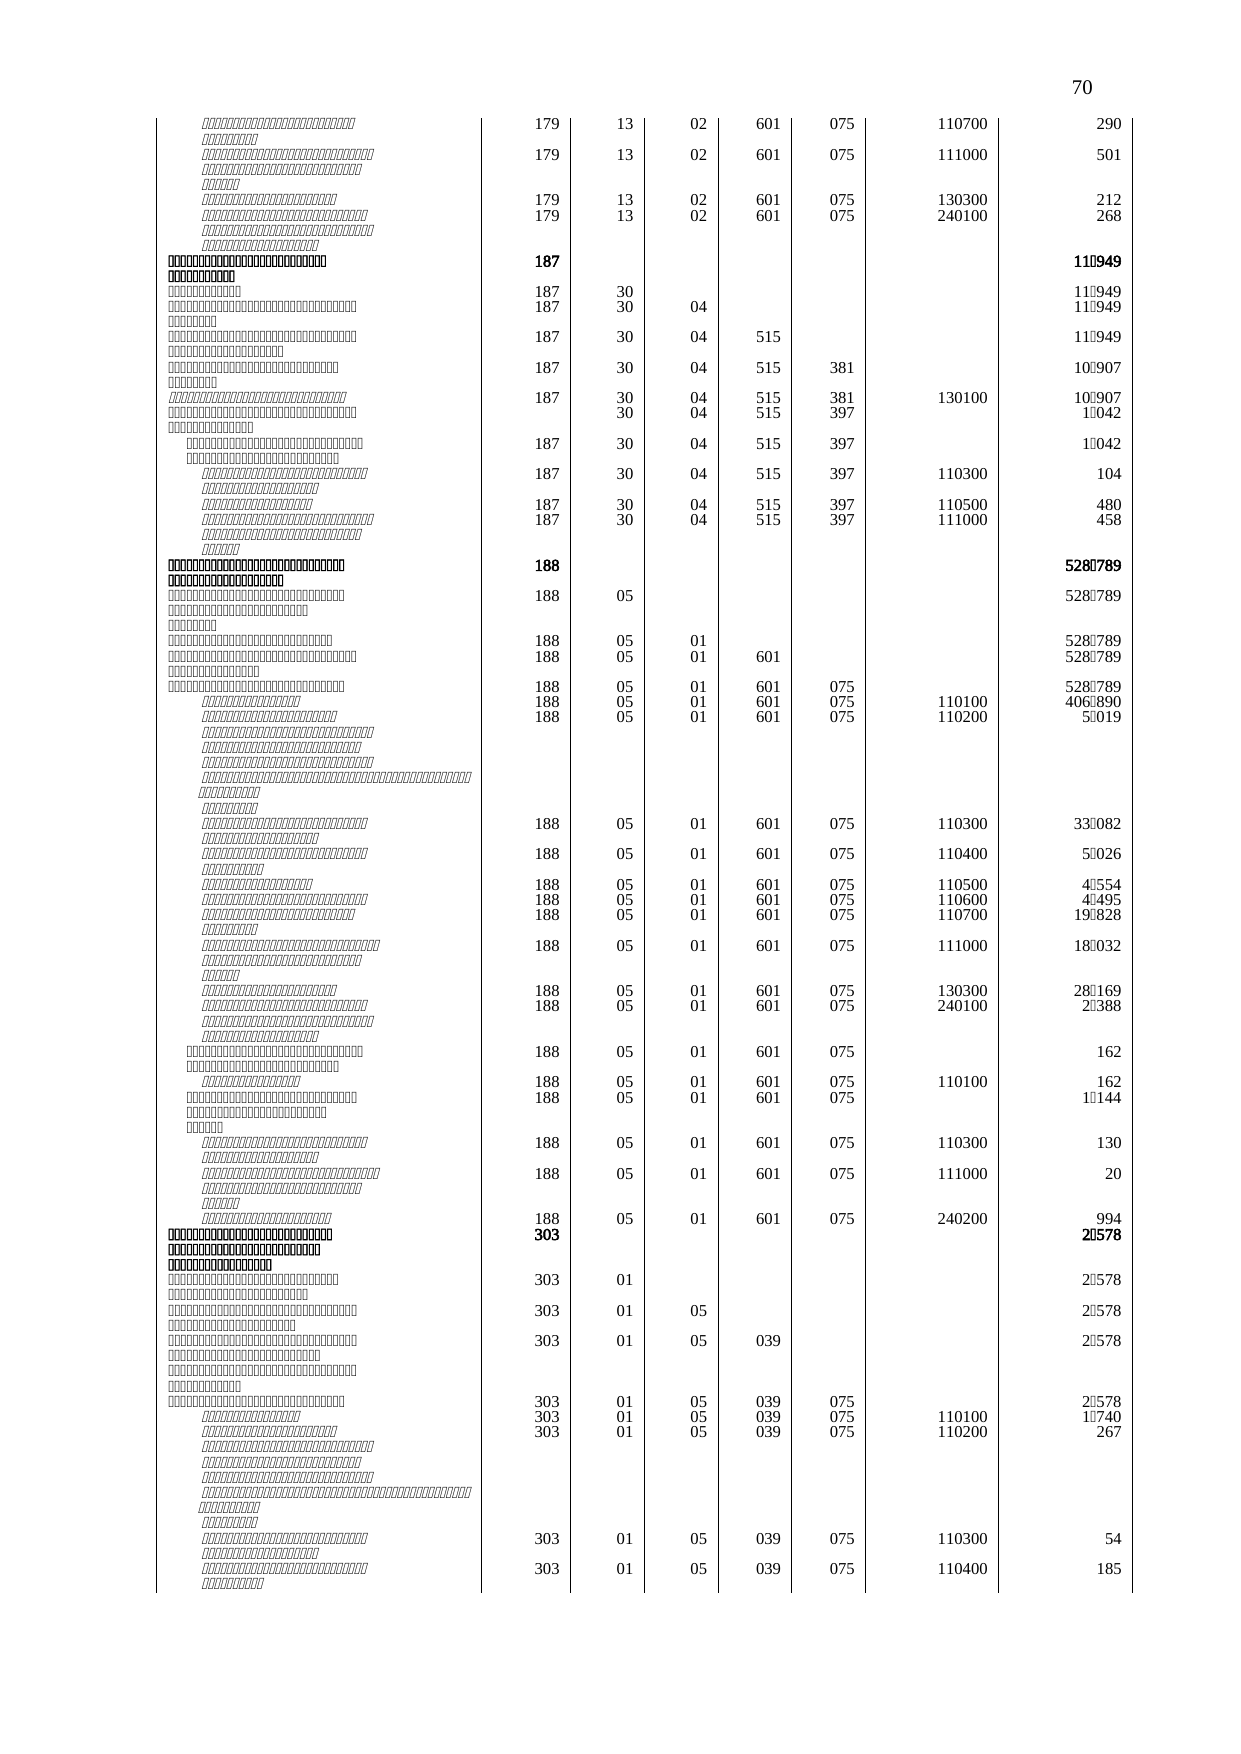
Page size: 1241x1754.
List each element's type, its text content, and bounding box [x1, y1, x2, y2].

table_cell  [482, 696, 570, 711]
table_cell  [571, 1168, 644, 1213]
table_cell  [866, 1213, 998, 1228]
table_cell  [866, 1411, 998, 1426]
table_cell  [645, 1304, 718, 1335]
table_cell   [157, 909, 481, 939]
table_cell  [482, 285, 570, 301]
table_cell  [999, 301, 1132, 331]
table_cell  [719, 681, 791, 696]
table_cell  [719, 650, 791, 681]
table_cell  [719, 848, 791, 878]
table_cell  [571, 361, 644, 392]
table_cell [1133, 559, 1163, 589]
table_cell       [157, 711, 481, 818]
table_cell  [645, 1168, 718, 1213]
table_cell  [719, 879, 791, 894]
table_cell  [645, 1046, 718, 1076]
table_cell    [157, 1228, 481, 1274]
table_cell  [157, 392, 481, 407]
table_cell [866, 407, 998, 437]
table_cell  [157, 1411, 481, 1426]
table_cell  [792, 848, 865, 878]
table_cell  [482, 711, 570, 818]
table_cell  [482, 1426, 570, 1532]
table_cell  [999, 149, 1132, 194]
table_cell  [571, 1426, 644, 1532]
table_cell  [571, 1000, 644, 1046]
table_cell  [792, 894, 865, 909]
table_cell  [571, 392, 644, 407]
table_cell  [645, 939, 718, 985]
table_cell [1133, 1137, 1163, 1167]
table_cell [1133, 879, 1163, 894]
table_cell  [645, 1335, 718, 1396]
table_cell  [792, 468, 865, 498]
table_cell  [792, 696, 865, 711]
table_cell  [792, 1076, 865, 1091]
table_cell  [482, 635, 570, 650]
table_cell [792, 635, 865, 650]
table_cell [645, 559, 718, 589]
table_cell  [866, 209, 998, 255]
table_cell  [645, 361, 718, 392]
table_cell [1133, 590, 1163, 635]
table_cell  [719, 939, 791, 985]
table_cell  [866, 879, 998, 894]
table_cell  [866, 909, 998, 939]
table_cell  [645, 149, 718, 194]
table_cell   [157, 468, 481, 498]
table_cell  [719, 1335, 791, 1396]
table_cell  [571, 879, 644, 894]
table_cell  [482, 1213, 570, 1228]
table_cell  [999, 894, 1132, 909]
table_cell  [157, 635, 481, 650]
table_cell [1133, 1274, 1163, 1304]
table_cell  [792, 209, 865, 255]
table_cell  [645, 650, 718, 681]
table_cell [866, 331, 998, 361]
table_cell  [482, 1335, 570, 1396]
table_cell  [482, 818, 570, 848]
table_cell  [645, 118, 718, 148]
table_cell  [866, 1076, 998, 1091]
table_cell [719, 1228, 791, 1274]
table_cell [1133, 1228, 1163, 1274]
table_cell    [157, 939, 481, 985]
table_cell  [999, 818, 1132, 848]
table_cell [866, 1304, 998, 1335]
table_cell  [866, 848, 998, 878]
table_cell  [719, 696, 791, 711]
table_cell  [999, 590, 1132, 635]
table_cell  [645, 514, 718, 559]
table_cell  [719, 468, 791, 498]
table_cell  [999, 392, 1132, 407]
table_cell [1133, 1000, 1163, 1046]
table_cell  [792, 1213, 865, 1228]
table_cell  [719, 514, 791, 559]
table_cell [1133, 1335, 1163, 1396]
table_cell   [157, 1046, 481, 1076]
table_cell  [866, 392, 998, 407]
table_cell  [482, 1563, 570, 1593]
table_cell  [571, 438, 644, 468]
table_cell   [157, 361, 481, 392]
table_cell [1133, 1396, 1163, 1411]
table_cell  [866, 194, 998, 209]
table_cell  [866, 1000, 998, 1046]
table_cell [719, 1274, 791, 1304]
table_cell  [719, 498, 791, 513]
table_cell  [482, 1000, 570, 1046]
table_cell  [571, 194, 644, 209]
table_cell  [866, 1137, 998, 1167]
table_cell [1133, 438, 1163, 468]
table_cell [1133, 301, 1163, 331]
table_cell  [999, 1168, 1132, 1213]
table_cell  [999, 1137, 1132, 1167]
table_cell  [482, 301, 570, 331]
table_cell       [157, 1426, 481, 1532]
table_cell [645, 255, 718, 285]
table_cell  [645, 331, 718, 361]
table_cell  [866, 818, 998, 848]
table_cell  [719, 1563, 791, 1593]
table_cell  [719, 1213, 791, 1228]
table_cell  [482, 985, 570, 1000]
table_cell  [571, 711, 644, 818]
table_cell    [157, 1168, 481, 1213]
table_cell [792, 650, 865, 681]
table_cell  [482, 894, 570, 909]
table_cell  [792, 1563, 865, 1593]
table_cell  [482, 650, 570, 681]
table_cell  [719, 1046, 791, 1076]
table_cell   [157, 650, 481, 681]
table_cell [866, 438, 998, 468]
table_cell  [645, 438, 718, 468]
table_cell  [645, 1091, 718, 1137]
table_cell  [792, 1091, 865, 1137]
table_cell  [719, 361, 791, 392]
table_cell [1133, 255, 1163, 285]
table_cell  [571, 1563, 644, 1593]
table_cell  [999, 1091, 1132, 1137]
table_cell [866, 361, 998, 392]
table_cell  [645, 711, 718, 818]
table_cell   [157, 331, 481, 361]
table_cell   [157, 848, 481, 878]
table_cell  [866, 1168, 998, 1213]
table_cell  [719, 909, 791, 939]
table_cell  [571, 909, 644, 939]
table_cell  [792, 361, 865, 392]
table_cell [1133, 1411, 1163, 1426]
table_cell  [571, 1335, 644, 1396]
table_cell  [645, 848, 718, 878]
table_cell  [866, 514, 998, 559]
table_cell  [571, 498, 644, 513]
table_cell  [482, 681, 570, 696]
table_cell  [571, 696, 644, 711]
table_cell  [571, 650, 644, 681]
table_cell  [645, 1533, 718, 1563]
table_cell  [571, 468, 644, 498]
table_cell [1133, 696, 1163, 711]
table_cell  [999, 650, 1132, 681]
table_cell [1133, 392, 1163, 407]
table_cell  [482, 1396, 570, 1411]
table_cell  [999, 209, 1132, 255]
table_cell [1133, 1091, 1163, 1137]
table_cell  [999, 361, 1132, 392]
table_cell  [482, 1533, 570, 1563]
table_cell  [571, 1304, 644, 1335]
table_cell  [571, 1396, 644, 1411]
table_cell  [645, 1426, 718, 1532]
table_cell     [157, 1335, 481, 1396]
table_cell  [571, 285, 644, 301]
table_cell  [999, 468, 1132, 498]
table_cell  [157, 681, 481, 696]
table_cell [1133, 711, 1163, 818]
table_cell   [157, 118, 481, 148]
table_cell  [482, 149, 570, 194]
table_cell  [719, 1137, 791, 1167]
table_cell  [645, 468, 718, 498]
table_cell  [482, 1046, 570, 1076]
table_cell [645, 1228, 718, 1274]
table_cell  [999, 407, 1132, 437]
table_cell [1133, 848, 1163, 878]
table_cell  [482, 118, 570, 148]
table_cell [866, 1091, 998, 1137]
table_cell [792, 1274, 865, 1304]
table_cell    [157, 209, 481, 255]
table_cell  [999, 331, 1132, 361]
table_cell  [792, 711, 865, 818]
table_cell  [157, 879, 481, 894]
table_cell  [571, 1076, 644, 1091]
table_cell [866, 1335, 998, 1396]
table_cell [719, 1304, 791, 1335]
table_cell   [157, 255, 481, 285]
table_cell  [999, 285, 1132, 301]
table_cell  [482, 392, 570, 407]
table_cell  [999, 1213, 1132, 1228]
table_cell  [792, 1411, 865, 1426]
table_cell   [157, 818, 481, 848]
table_cell [792, 255, 865, 285]
table_cell  [999, 985, 1132, 1000]
table_cell  [482, 255, 570, 285]
table_cell  [645, 985, 718, 1000]
table_cell  [792, 1426, 865, 1532]
table_cell  [645, 392, 718, 407]
table_cell  [482, 1411, 570, 1426]
table_cell [792, 301, 865, 331]
table_cell  [719, 985, 791, 1000]
table_cell  [645, 635, 718, 650]
table_cell  [866, 1563, 998, 1593]
table_cell  [792, 909, 865, 939]
table_cell  [482, 1168, 570, 1213]
table_cell  [645, 1563, 718, 1593]
table_cell [792, 559, 865, 589]
table_cell  [571, 1411, 644, 1426]
table_cell [1133, 1533, 1163, 1563]
table_cell [1133, 1076, 1163, 1091]
table_cell  [999, 1228, 1132, 1274]
table_cell  [999, 559, 1132, 589]
table_cell [792, 1228, 865, 1274]
table_cell  [719, 1426, 791, 1532]
table_cell  [571, 1137, 644, 1167]
table_cell  [719, 331, 791, 361]
table_cell  [157, 985, 481, 1000]
table_cell  [719, 438, 791, 468]
table_cell  [157, 894, 481, 909]
table_cell [792, 1304, 865, 1335]
table_cell [866, 1396, 998, 1411]
table_cell  [792, 985, 865, 1000]
table_cell  [792, 818, 865, 848]
table_cell  [999, 255, 1132, 285]
table_cell [719, 255, 791, 285]
table_cell   [157, 407, 481, 437]
table_cell  [719, 1411, 791, 1426]
table_cell  [482, 559, 570, 589]
table_cell    [157, 590, 481, 635]
table_cell [866, 255, 998, 285]
table_cell  [719, 711, 791, 818]
table_cell  [645, 1396, 718, 1411]
table_cell  [999, 939, 1132, 985]
table_cell  [999, 681, 1132, 696]
table_cell  [719, 1076, 791, 1091]
table_cell [719, 635, 791, 650]
table_cell  [645, 301, 718, 331]
table_cell [645, 1274, 718, 1304]
table_cell  [571, 1046, 644, 1076]
table_cell [1133, 468, 1163, 498]
table_cell  [482, 1076, 570, 1091]
table_cell  [645, 1411, 718, 1426]
table_cell [1133, 209, 1163, 255]
table_cell  [482, 1137, 570, 1167]
table_cell  [999, 194, 1132, 209]
table_cell  [571, 1274, 644, 1304]
table_cell  [482, 1274, 570, 1304]
table_cell  [719, 392, 791, 407]
table_cell [792, 331, 865, 361]
table_cell  [866, 149, 998, 194]
table_cell [1133, 407, 1163, 437]
table_cell  [719, 118, 791, 148]
table_cell  [866, 894, 998, 909]
table_cell [1133, 985, 1163, 1000]
table_cell  [645, 407, 718, 437]
table_cell [645, 590, 718, 635]
table_cell [792, 285, 865, 301]
table_cell  [571, 301, 644, 331]
table_cell  [999, 1304, 1132, 1335]
table_cell  [482, 514, 570, 559]
table_cell [866, 1046, 998, 1076]
table_cell [1133, 194, 1163, 209]
table_cell  [482, 1304, 570, 1335]
table_cell  [571, 848, 644, 878]
table_cell  [157, 1396, 481, 1411]
table_cell  [719, 194, 791, 209]
table_cell  [999, 848, 1132, 878]
table_cell  [792, 681, 865, 696]
table_cell [1133, 118, 1163, 148]
table_cell  [999, 635, 1132, 650]
table_cell [866, 681, 998, 696]
table_cell  [999, 1274, 1132, 1304]
table_cell  [571, 590, 644, 635]
table_cell  [792, 514, 865, 559]
table_cell [792, 590, 865, 635]
table_cell  [999, 1411, 1132, 1426]
table_cell  [792, 118, 865, 148]
table_cell [866, 1228, 998, 1274]
table_cell  [866, 1426, 998, 1532]
table_cell  [482, 590, 570, 635]
table_cell  [571, 681, 644, 696]
table_cell  [645, 879, 718, 894]
table_cell  [571, 1533, 644, 1563]
table_cell [866, 301, 998, 331]
table_cell  [792, 149, 865, 194]
table_cell [1133, 818, 1163, 848]
table_cell  [792, 1396, 865, 1411]
table_cell  [866, 498, 998, 513]
table_cell  [645, 1000, 718, 1046]
table_cell  [571, 209, 644, 255]
table_cell [645, 285, 718, 301]
table_cell  [719, 1000, 791, 1046]
table_cell    [157, 514, 481, 559]
table_cell  [645, 818, 718, 848]
table_cell  [482, 879, 570, 894]
table_cell [719, 301, 791, 331]
table_cell  [999, 1076, 1132, 1091]
table_cell  [719, 894, 791, 909]
table_cell  [719, 1091, 791, 1137]
table_cell [1133, 681, 1163, 696]
table_cell  [999, 1000, 1132, 1046]
table_cell  [571, 118, 644, 148]
table_cell  [719, 209, 791, 255]
table_cell  [571, 514, 644, 559]
table_cell  [645, 1213, 718, 1228]
table_cell  [999, 1335, 1132, 1396]
table_cell  [866, 1533, 998, 1563]
table_cell  [999, 1396, 1132, 1411]
table_cell [866, 590, 998, 635]
table_cell  [645, 909, 718, 939]
table_cell  [645, 696, 718, 711]
table_cell [482, 407, 570, 437]
table_cell   [157, 1304, 481, 1335]
table_cell  [645, 209, 718, 255]
table_cell  [157, 1076, 481, 1091]
table_cell  [571, 1091, 644, 1137]
table_cell  [792, 879, 865, 894]
table_cell  [999, 118, 1132, 148]
table_cell    [157, 149, 481, 194]
table_cell  [157, 1213, 481, 1228]
table_cell  [792, 1137, 865, 1167]
table_cell [1133, 1213, 1163, 1228]
table_cell    [157, 1091, 481, 1137]
table_cell  [999, 1046, 1132, 1076]
table_cell [866, 285, 998, 301]
table_cell  [999, 1563, 1132, 1593]
table_cell  [645, 894, 718, 909]
table_cell  [999, 1533, 1132, 1563]
table_cell  [792, 498, 865, 513]
table_cell  [482, 1091, 570, 1137]
table_cell  [719, 407, 791, 437]
table_cell [719, 559, 791, 589]
table_cell  [571, 407, 644, 437]
table_cell  [866, 118, 998, 148]
table_cell   [157, 1274, 481, 1304]
table_cell  [482, 468, 570, 498]
table_cell [866, 559, 998, 589]
table_cell  [482, 209, 570, 255]
table_cell  [719, 1396, 791, 1411]
table_cell  [571, 1213, 644, 1228]
table_cell  [866, 696, 998, 711]
table_cell  [999, 711, 1132, 818]
table_cell [1133, 498, 1163, 513]
table_cell  [482, 194, 570, 209]
table_cell [866, 635, 998, 650]
table_cell  [866, 939, 998, 985]
table_cell  [157, 498, 481, 513]
table_cell   [157, 438, 481, 468]
table_cell  [482, 848, 570, 878]
table_cell  [792, 194, 865, 209]
table_cell [866, 1274, 998, 1304]
table_cell   [157, 559, 481, 589]
table_cell [866, 650, 998, 681]
table_cell [1133, 909, 1163, 939]
table_cell  [645, 194, 718, 209]
table_cell [1133, 635, 1163, 650]
table_cell  [571, 149, 644, 194]
table_cell  [645, 1137, 718, 1167]
table_cell  [482, 438, 570, 468]
table_cell [1133, 331, 1163, 361]
table_cell [1133, 149, 1163, 194]
table_cell  [571, 818, 644, 848]
table_cell [1133, 361, 1163, 392]
table_cell  [999, 1426, 1132, 1532]
table_cell [792, 1335, 865, 1396]
table_cell [1133, 1426, 1163, 1532]
table_cell  [482, 1228, 570, 1274]
table_cell  [482, 361, 570, 392]
table_cell  [719, 149, 791, 194]
table_cell  [482, 909, 570, 939]
table_cell  [999, 696, 1132, 711]
table_cell [1133, 285, 1163, 301]
table_cell [1133, 1304, 1163, 1335]
table_cell  [792, 392, 865, 407]
table_cell  [157, 696, 481, 711]
table_cell  [792, 1168, 865, 1213]
table_cell  [792, 939, 865, 985]
table_cell   [157, 1563, 481, 1593]
table_cell   [157, 1137, 481, 1167]
table_cell  [571, 985, 644, 1000]
table_cell [1133, 650, 1163, 681]
table_cell  [645, 681, 718, 696]
table_cell [1133, 1046, 1163, 1076]
table_cell  [645, 498, 718, 513]
table_cell  [866, 711, 998, 818]
table_cell [571, 559, 644, 589]
table_cell [1133, 1563, 1163, 1593]
table_cell  [482, 331, 570, 361]
table_cell [1133, 1168, 1163, 1213]
table_cell  [719, 1168, 791, 1213]
table_cell  [792, 1533, 865, 1563]
table_cell  [999, 514, 1132, 559]
table_cell  [719, 1533, 791, 1563]
table_cell  [999, 879, 1132, 894]
table_cell  [792, 407, 865, 437]
table_cell [1133, 514, 1163, 559]
table_cell  [482, 498, 570, 513]
table_cell    [157, 1000, 481, 1046]
table_cell  [999, 498, 1132, 513]
table_cell  [157, 194, 481, 209]
table_cell  [792, 438, 865, 468]
table_cell [1133, 939, 1163, 985]
table_cell [719, 285, 791, 301]
table_cell  [792, 1046, 865, 1076]
table_cell  [792, 1000, 865, 1046]
table_cell [571, 255, 644, 285]
table_cell  [999, 909, 1132, 939]
table_cell  [999, 438, 1132, 468]
table_cell  [866, 468, 998, 498]
table_cell  [482, 939, 570, 985]
table_cell  [866, 985, 998, 1000]
table_cell [571, 1228, 644, 1274]
table_cell  [571, 331, 644, 361]
table_cell   [157, 1533, 481, 1563]
table_cell  [719, 818, 791, 848]
table_cell  [645, 1076, 718, 1091]
table_cell  [571, 894, 644, 909]
table_cell [719, 590, 791, 635]
table_cell  [571, 635, 644, 650]
table_cell [1133, 894, 1163, 909]
table_cell  [157, 285, 481, 301]
table_cell  [571, 939, 644, 985]
table_cell   [157, 301, 481, 331]
